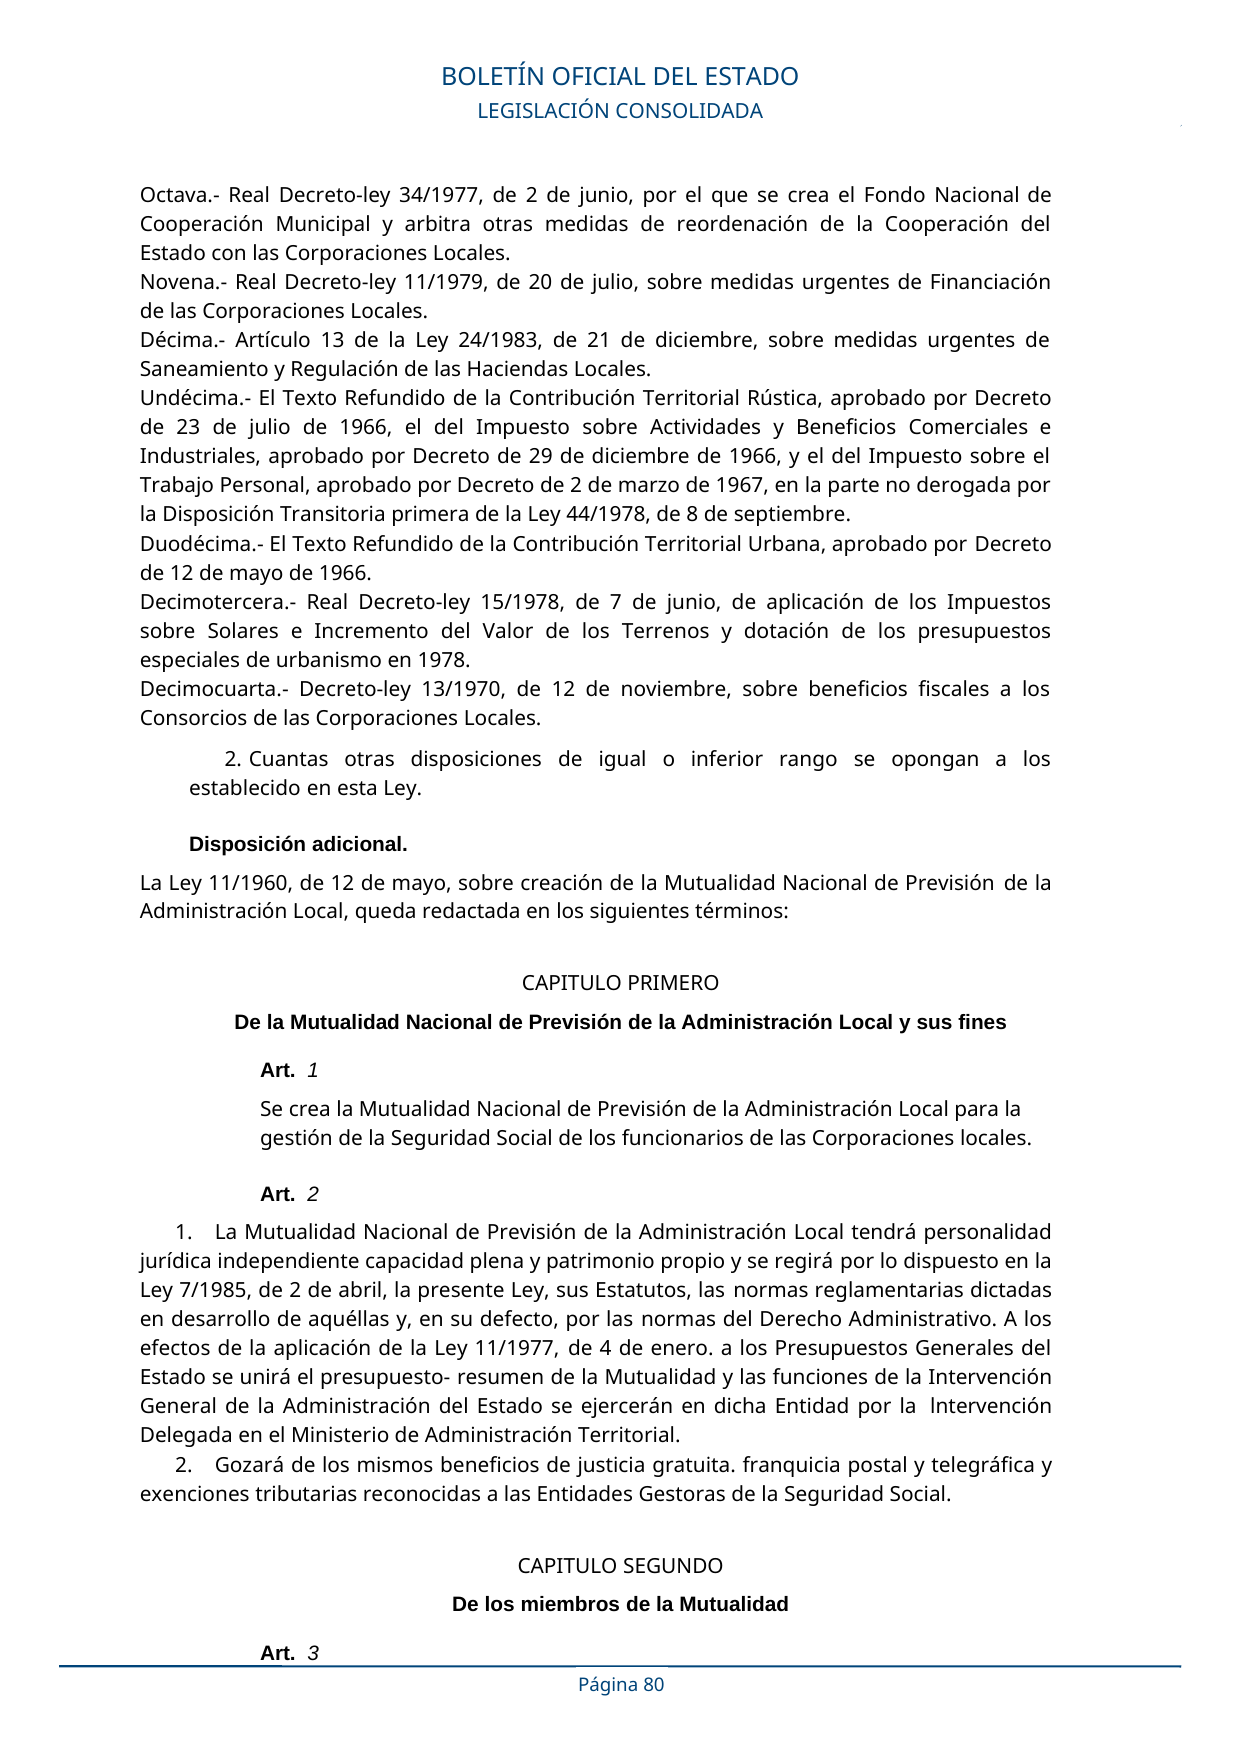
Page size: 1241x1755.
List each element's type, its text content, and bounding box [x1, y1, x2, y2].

text CAPITULO SEGUNDO [458, 1551, 783, 1579]
text Art. 1 [260, 1058, 1184, 1082]
text La Ley 11/1960, de 12 de mayo, sobre creación de la Mutualidad Nacional de Previsión de la Administración Local, queda redactada en los siguientes términos: [139, 868, 1052, 925]
subtitle Art. 2 [260, 1181, 1184, 1205]
text Décima.- Artículo 13 de la Ley 24/1983, de 21 de diciembre, sobre medidas urgentes de Saneamiento y Regulación de las Haciendas Locales. [139, 326, 1052, 383]
text Se crea la Mutualidad Nacional de Previsión de la Administración Local para la gestión de la Seguridad Social de los funcionarios de las Corporaciones locales. [260, 1094, 1062, 1152]
subtitle De los miembros de la Mutualidad [224, 1592, 1016, 1616]
text Novena.- Real Decreto-ley 11/1979, de 20 de julio, sobre medidas urgentes de Financiación de las Corporaciones Locales. [139, 267, 1052, 325]
text Art. 3 [260, 1641, 1184, 1665]
list Gozará de los mismos beneficios de justicia gratuita. franquicia postal y telegráfica y exenciones tributarias reconocidas a las Entidades Gestoras de la Seguridad Social. [139, 1450, 1052, 1507]
subtitle De la Mutualidad Nacional de Previsión de la Administración Local y sus fines [224, 1010, 1016, 1034]
list La Mutualidad Nacional de Previsión de la Administración Local tendrá personalidad jurídica independiente capacidad plena y patrimonio propio y se regirá por lo dispuesto en la Ley 7/1985, de 2 de abril, la presente Ley, sus Estatutos, las normas reglamentarias dictadas en desarrollo de aquéllas y, en su defecto, por las normas del Derecho Administrativo. A los efectos de la aplicación de la Ley 11/1977, de 4 de enero. a los Presupuestos Generales del Estado se unirá el presupuesto- resumen de la Mutualidad y las funciones de la Intervención General de la Administración del Estado se ejercerán en dicha Entidad por la lntervención Delegada en el Ministerio de Administración Territorial. [139, 1217, 1052, 1449]
text Duodécima.- El Texto Refundido de la Contribución Territorial Urbana, aprobado por Decreto de 12 de mayo de 1966. [139, 529, 1052, 586]
text Decimotercera.- Real Decreto-ley 15/1978, de 7 de junio, de aplicación de los Impuestos sobre Solares e Incremento del Valor de los Terrenos y dotación de los presupuestos especiales de urbanismo en 1978. [139, 587, 1052, 673]
text Octava.- Real Decreto-ley 34/1977, de 2 de junio, por el que se crea el Fondo Nacional de Cooperación Municipal y arbitra otras medidas de reordenación de la Cooperación del Estado con las Corporaciones Locales. [139, 180, 1052, 267]
list Cuantas otras disposiciones de igual o inferior rango se opongan a los establecido en esta Ley. [189, 744, 1051, 802]
text CAPITULO PRIMERO [458, 968, 783, 997]
subtitle Disposición adicional. [189, 831, 1184, 855]
text Decimocuarta.- Decreto-ley 13/1970, de 12 de noviembre, sobre beneficios fiscales a los Consorcios de las Corporaciones Locales. [139, 674, 1052, 731]
text Undécima.- El Texto Refundido de la Contribución Territorial Rústica, aprobado por Decreto de 23 de julio de 1966, el del Impuesto sobre Actividades y Beneficios Comerciales e Industriales, aprobado por Decreto de 29 de diciembre de 1966, y el del Impuesto sobre el Trabajo Personal, aprobado por Decreto de 2 de marzo de 1967, en la parte no derogada por la Disposición Transitoria primera de la Ley 44/1978, de 8 de septiembre. [139, 383, 1052, 528]
